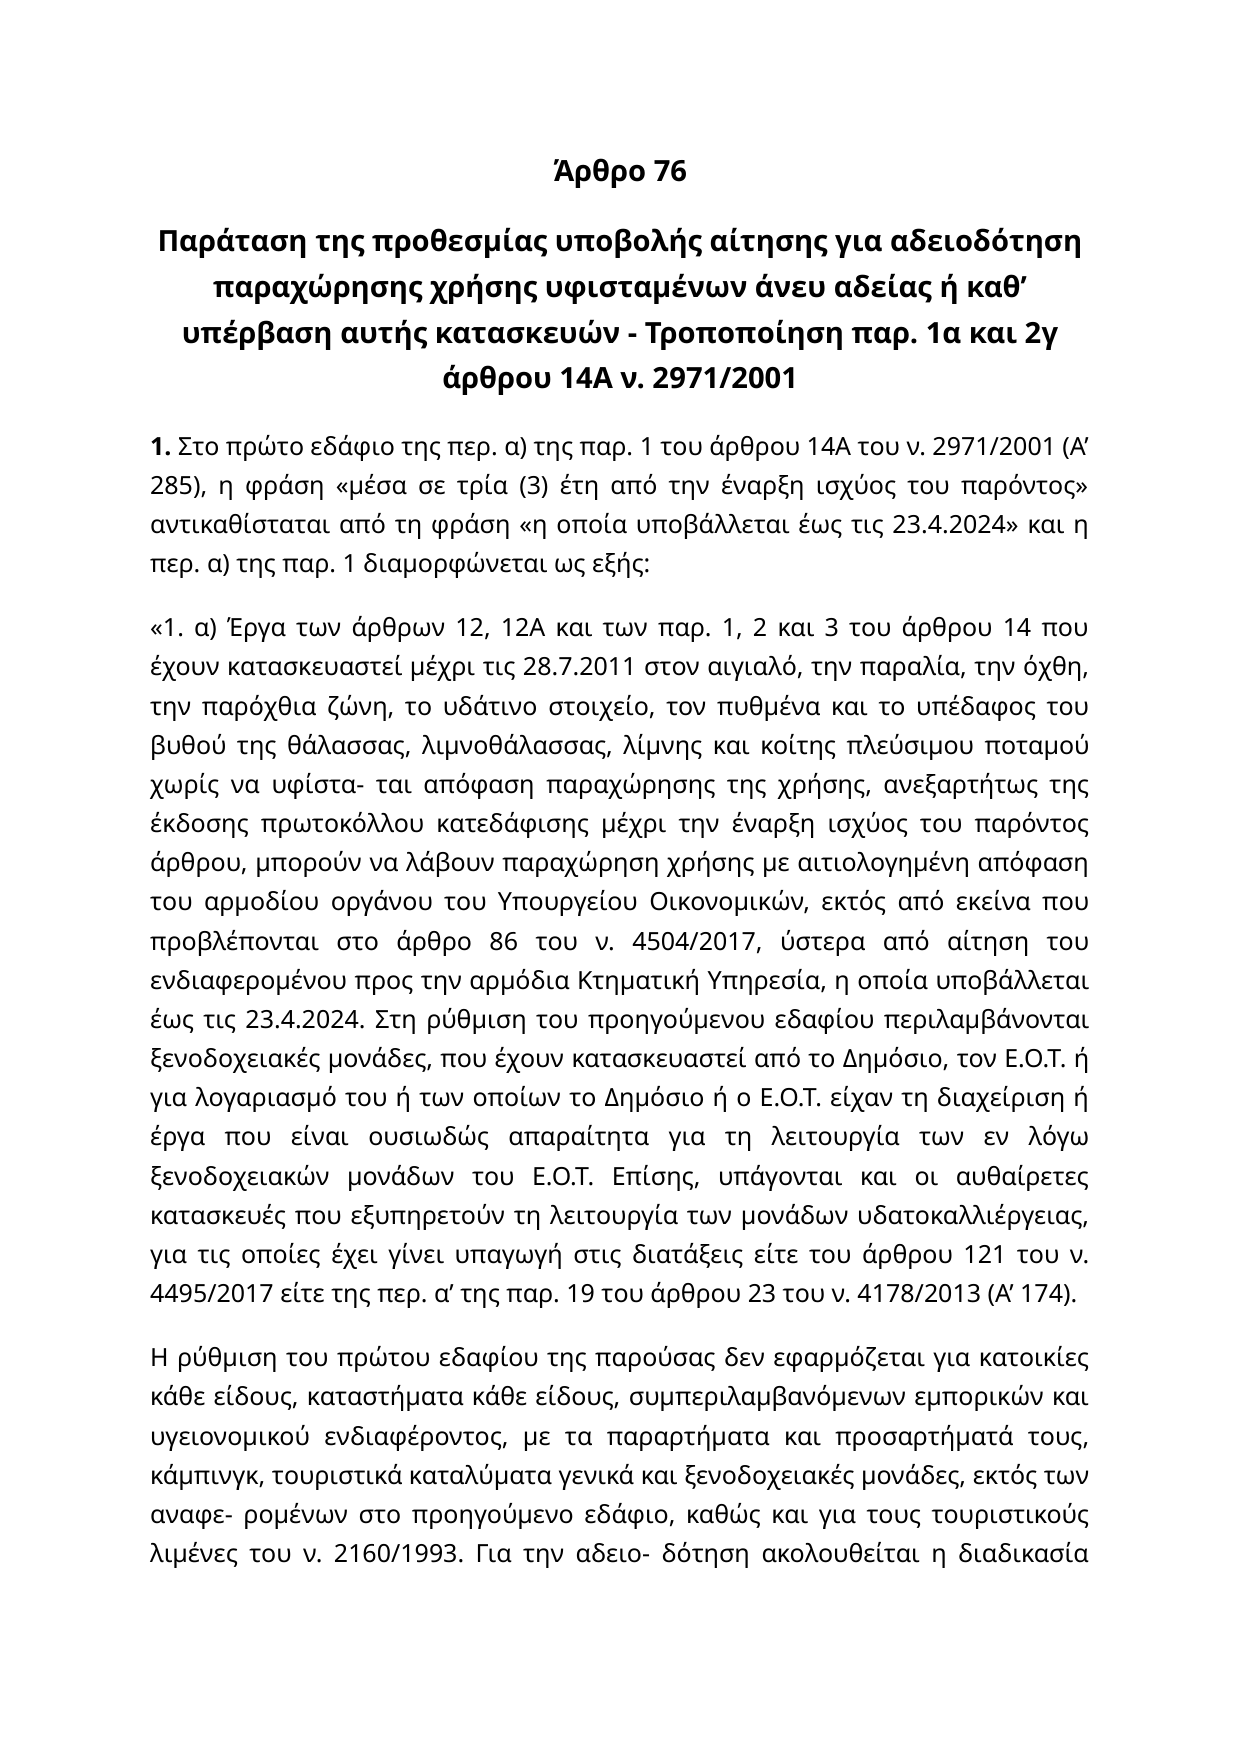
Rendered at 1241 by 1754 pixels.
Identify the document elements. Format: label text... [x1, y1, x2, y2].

subtitle Παράταση της προθεσμίας υποβολής αίτησης για αδειοδότηση παραχώρησης χρήσης υφισταμένων άνευ αδείας ή καθ’ υπέρβαση αυτής κατασκευών - Τροποποίηση παρ. 1α και 2γ άρθρου 14Α ν. 2971/2001 [150, 221, 1090, 397]
text 1. Στο πρώτο εδάφιο της περ. α) της παρ. 1 του άρθρου 14Α του ν. 2971/2001 (Α’ 285), η φράση «μέσα σε τρία (3) έτη από την έναρξη ισχύος του παρόντος» αντικαθίσταται από τη φράση «η οποία υποβάλλεται έως τις 23.4.2024» και η περ. α) της παρ. 1 διαμορφώνεται ως εξής: [150, 428, 1090, 580]
subtitle Άρθρο 76 [150, 150, 1090, 190]
text Η ρύθμιση του πρώτου εδαφίου της παρούσας δεν εφαρμόζεται για κατοικίες κάθε είδους, καταστήματα κάθε είδους, συμπεριλαμβανόμενων εμπορικών και υγειονομικού ενδιαφέροντος, με τα παραρτήματα και προσαρτήματά τους, κάμπινγκ, τουριστικά καταλύματα γενικά και ξενοδοχειακές μονάδες, εκτός των αναφε- ρομένων στο προηγούμενο εδάφιο, καθώς και για τους τουριστικούς λιμένες του ν. 2160/1993. Για την αδειο- δότηση ακολουθείται η διαδικασία [150, 1340, 1090, 1570]
text «1. α) Έργα των άρθρων 12, 12Α και των παρ. 1, 2 και 3 του άρθρου 14 που έχουν κατασκευαστεί μέχρι τις 28.7.2011 στον αιγιαλό, την παραλία, την όχθη, την παρόχθια ζώνη, το υδάτινο στοιχείο, τον πυθμένα και το υπέδαφος του βυθού της θάλασσας, λιμνοθάλασσας, λίμνης και κοίτης πλεύσιμου ποταμού χωρίς να υφίστα- ται απόφαση παραχώρησης της χρήσης, ανεξαρτήτως της έκδοσης πρωτοκόλλου κατεδάφισης μέχρι την έναρξη ισχύος του παρόντος άρθρου, μπορούν να λάβουν παραχώρηση χρήσης με αιτιολογημένη απόφαση του αρμοδίου οργάνου του Υπουργείου Οικονομικών, εκτός από εκείνα που προβλέπονται στο άρθρο 86 του ν. 4504/2017, ύστερα από αίτηση του ενδιαφερομένου προς την αρμόδια Κτηματική Υπηρεσία, η οποία υποβάλλεται έως τις 23.4.2024. Στη ρύθμιση του προηγούμενου εδαφίου περιλαμβάνονται ξενοδοχειακές μονάδες, που έχουν κατασκευαστεί από το Δημόσιο, τον Ε.Ο.Τ. ή για λογαριασμό του ή των οποίων το Δημόσιο ή ο Ε.Ο.Τ. είχαν τη διαχείριση ή έργα που είναι ουσιωδώς απαραίτητα για τη λειτουργία των εν λόγω ξενοδοχειακών μονάδων του Ε.Ο.Τ. Επίσης, υπάγονται και οι αυθαίρετες κατασκευές που εξυπηρετούν τη λειτουργία των μονάδων υδατοκαλλιέργειας, για τις οποίες έχει γίνει υπαγωγή στις διατάξεις είτε του άρθρου 121 του ν. 4495/2017 είτε της περ. α’ της παρ. 19 του άρθρου 23 του ν. 4178/2013 (Α’ 174). [150, 610, 1090, 1310]
